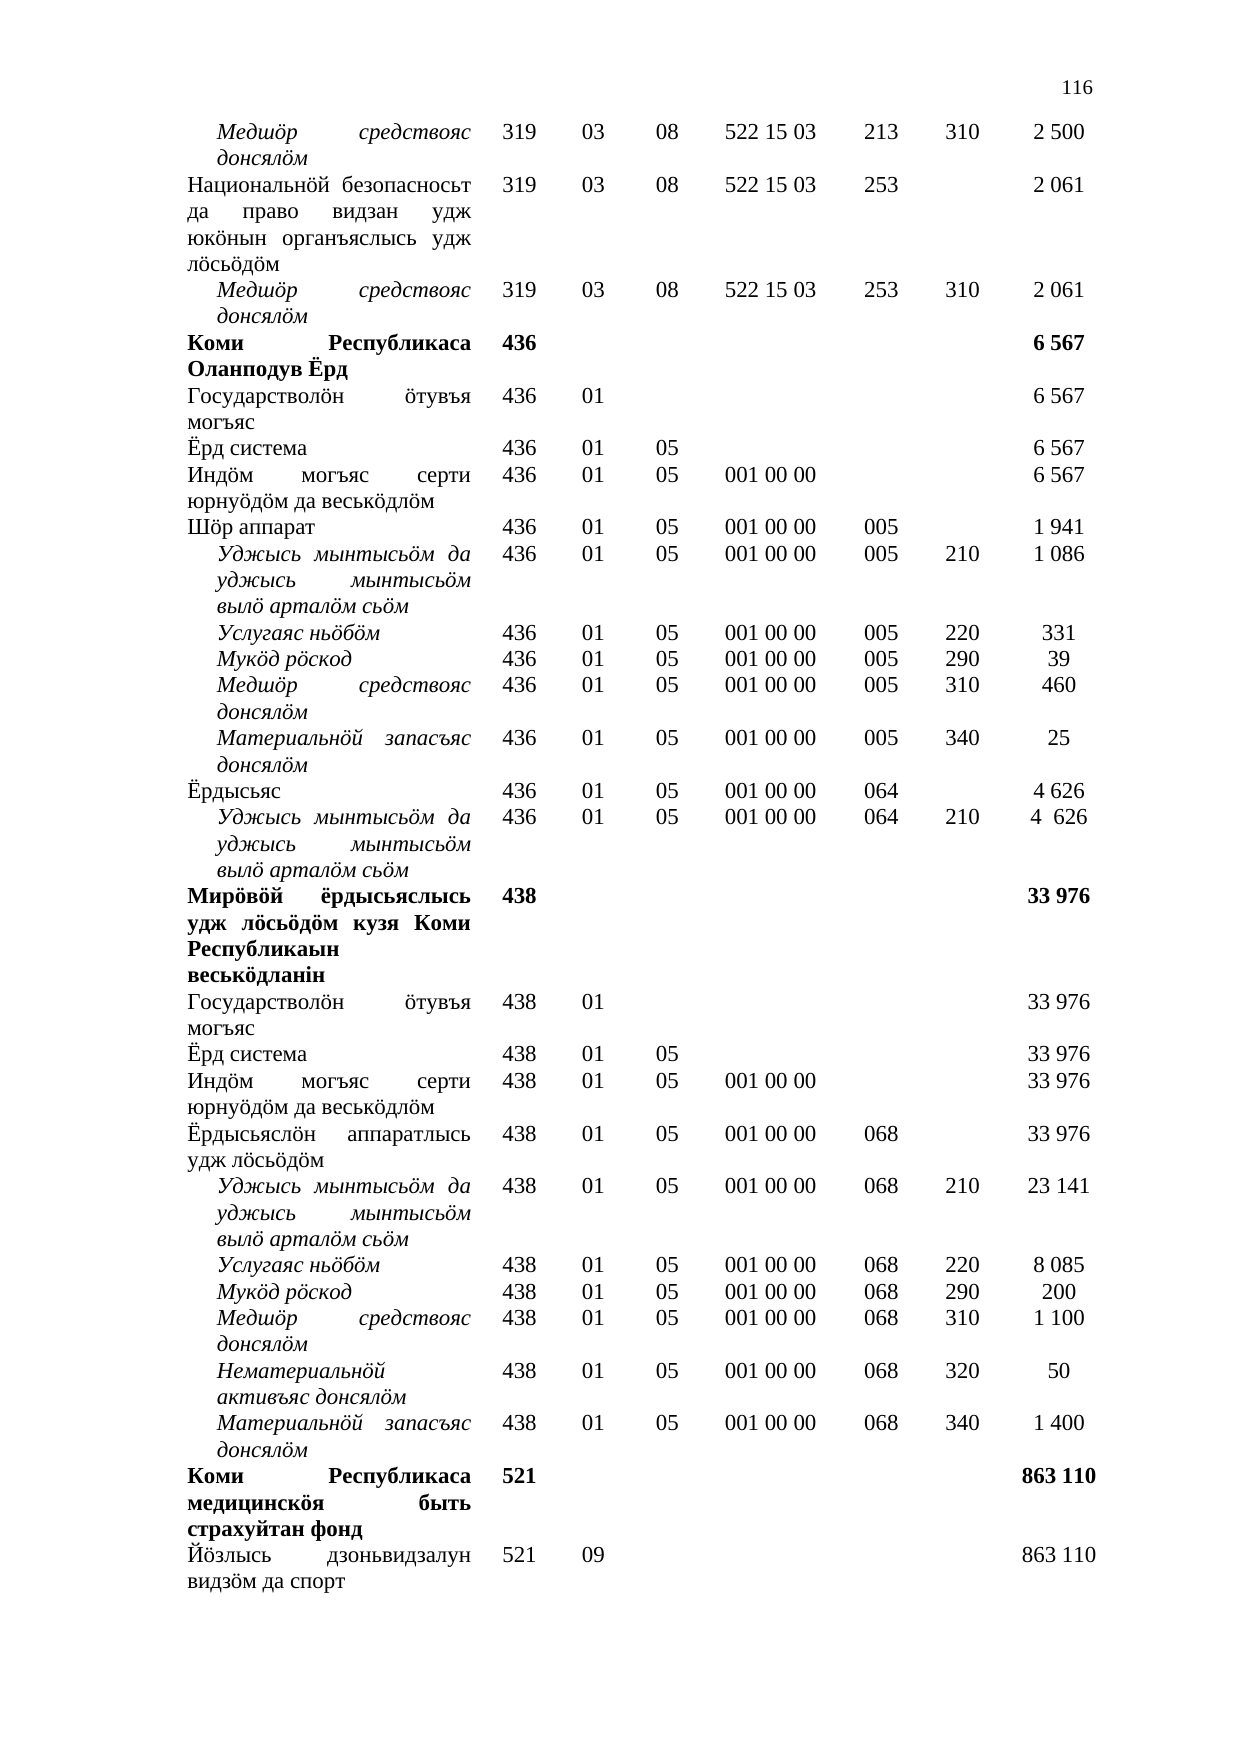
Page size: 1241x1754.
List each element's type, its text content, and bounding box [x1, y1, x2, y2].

table_cell 001 00 00 [704, 1067, 837, 1119]
table_cell [837, 434, 925, 461]
table_cell Коми Республикаса медицинскöя быть страхуйтан фонд [176, 1462, 482, 1541]
table_cell 01 [556, 434, 630, 461]
table_cell 33 976 [999, 1120, 1118, 1172]
table_cell 1 086 [999, 540, 1118, 619]
table_cell [630, 1541, 704, 1594]
table_cell 05 [630, 672, 704, 724]
table_cell [837, 382, 925, 434]
table_cell 8 085 [999, 1251, 1118, 1278]
table_cell 05 [630, 1067, 704, 1119]
table_cell Медшöр средствояс донсялöм [176, 276, 482, 329]
table_cell 438 [482, 1067, 556, 1119]
table_cell 001 00 00 [704, 461, 837, 513]
table_cell 01 [556, 724, 630, 777]
table_cell 6 567 [999, 434, 1118, 461]
table_cell Уджысь мынтысьöм да уджысь мынтысьöм вылö арталöм сьöм [176, 540, 482, 619]
table_cell 005 [837, 540, 925, 619]
table_cell 863 110 [999, 1541, 1118, 1594]
table_cell Шöр аппарат [176, 514, 482, 540]
table_cell 310 [925, 118, 999, 171]
table_cell Индöм могъяс серти юрнуöдöм да веськöдлöм [176, 1067, 482, 1119]
table_cell 01 [556, 619, 630, 645]
table_cell 09 [556, 1541, 630, 1594]
table_cell 005 [837, 724, 925, 777]
table_cell 005 [837, 619, 925, 645]
table_cell Мукöд рöскод [176, 645, 482, 672]
table_cell 319 [482, 276, 556, 329]
table_cell 01 [556, 514, 630, 540]
table_cell 08 [630, 171, 704, 276]
table_cell Ёрд система [176, 1041, 482, 1067]
table_cell [556, 883, 630, 988]
table_cell 6 567 [999, 329, 1118, 382]
table_cell 05 [630, 803, 704, 882]
table_cell [925, 1041, 999, 1067]
table_cell Мукöд рöскод [176, 1278, 482, 1304]
table_cell [704, 382, 837, 434]
table_cell 068 [837, 1304, 925, 1357]
table_cell 001 00 00 [704, 803, 837, 882]
table_cell 521 [482, 1541, 556, 1594]
table_cell 340 [925, 1410, 999, 1462]
table_cell 01 [556, 1172, 630, 1251]
table_cell 310 [925, 672, 999, 724]
table_cell 438 [482, 1357, 556, 1409]
table_cell 03 [556, 118, 630, 171]
table_cell [630, 988, 704, 1041]
table_cell [704, 1541, 837, 1594]
table_cell 220 [925, 1251, 999, 1278]
table_cell [837, 1462, 925, 1541]
table_cell 438 [482, 1041, 556, 1067]
table_cell 001 00 00 [704, 1278, 837, 1304]
table_cell 005 [837, 514, 925, 540]
table_cell 01 [556, 988, 630, 1041]
table_cell 068 [837, 1172, 925, 1251]
table_cell 05 [630, 645, 704, 672]
table_cell 310 [925, 276, 999, 329]
table_cell Ёрд система [176, 434, 482, 461]
table_cell 05 [630, 1357, 704, 1409]
table_cell 6 567 [999, 461, 1118, 513]
table_cell 001 00 00 [704, 777, 837, 803]
table_cell 319 [482, 118, 556, 171]
table_cell [704, 1462, 837, 1541]
table_cell 03 [556, 276, 630, 329]
table_cell 03 [556, 171, 630, 276]
table_cell Индöм могъяс серти юрнуöдöм да веськöдлöм [176, 461, 482, 513]
table_cell 436 [482, 777, 556, 803]
table_cell [925, 1462, 999, 1541]
table_cell 436 [482, 672, 556, 724]
table_cell 4 626 [999, 777, 1118, 803]
table_cell 001 00 00 [704, 619, 837, 645]
table_cell 05 [630, 1278, 704, 1304]
table_cell 50 [999, 1357, 1118, 1409]
table_cell 4 626 [999, 803, 1118, 882]
table_cell 310 [925, 1304, 999, 1357]
table_cell 05 [630, 514, 704, 540]
table_cell Коми Республикаса Оланподув Ёрд [176, 329, 482, 382]
table_cell 05 [630, 1172, 704, 1251]
table_cell Уджысь мынтысьöм да уджысь мынтысьöм вылö арталöм сьöм [176, 803, 482, 882]
table_cell 2 500 [999, 118, 1118, 171]
table_cell [837, 329, 925, 382]
table_cell [704, 434, 837, 461]
table_cell 23 141 [999, 1172, 1118, 1251]
table_cell Ёрдысьяслöн аппаратлысь удж лöсьöдöм [176, 1120, 482, 1172]
table_cell [556, 1462, 630, 1541]
table_cell [704, 1041, 837, 1067]
table_cell 05 [630, 1251, 704, 1278]
table_cell 01 [556, 803, 630, 882]
table_cell 290 [925, 1278, 999, 1304]
table_cell [925, 1541, 999, 1594]
table_cell 210 [925, 540, 999, 619]
table_cell 064 [837, 803, 925, 882]
table_cell 436 [482, 461, 556, 513]
table_cell 05 [630, 619, 704, 645]
table_cell 436 [482, 724, 556, 777]
table_cell 436 [482, 645, 556, 672]
table_cell 05 [630, 724, 704, 777]
table_cell 05 [630, 1041, 704, 1067]
table_cell 01 [556, 1251, 630, 1278]
table_cell 01 [556, 1067, 630, 1119]
table_cell Материальнöй запасъяс донсялöм [176, 724, 482, 777]
table_cell 068 [837, 1251, 925, 1278]
table_cell 068 [837, 1278, 925, 1304]
table_cell 438 [482, 988, 556, 1041]
table_cell 522 15 03 [704, 171, 837, 276]
table_cell 436 [482, 803, 556, 882]
table_cell 331 [999, 619, 1118, 645]
table_cell 220 [925, 619, 999, 645]
table_cell 001 00 00 [704, 1357, 837, 1409]
table_cell 2 061 [999, 171, 1118, 276]
table_cell 05 [630, 540, 704, 619]
table_cell [925, 461, 999, 513]
table_cell 01 [556, 1357, 630, 1409]
table_cell [925, 329, 999, 382]
table_cell 05 [630, 777, 704, 803]
table_cell Услугаяс ньöбöм [176, 1251, 482, 1278]
table_cell [837, 988, 925, 1041]
table_cell 33 976 [999, 988, 1118, 1041]
table_cell 522 15 03 [704, 118, 837, 171]
table_cell 001 00 00 [704, 1410, 837, 1462]
table_cell [630, 1462, 704, 1541]
table_cell 436 [482, 540, 556, 619]
table_cell 436 [482, 619, 556, 645]
table_cell 001 00 00 [704, 724, 837, 777]
table_cell 253 [837, 276, 925, 329]
table_cell 05 [630, 1304, 704, 1357]
table_cell 05 [630, 1120, 704, 1172]
table_cell 39 [999, 645, 1118, 672]
table_cell 01 [556, 461, 630, 513]
table_cell 068 [837, 1120, 925, 1172]
table_cell 001 00 00 [704, 540, 837, 619]
table_cell 068 [837, 1410, 925, 1462]
table_cell 6 567 [999, 382, 1118, 434]
table_cell 438 [482, 1304, 556, 1357]
table_cell Государстволöн öтувъя могъяс [176, 988, 482, 1041]
table_cell Медшöр средствояс донсялöм [176, 118, 482, 171]
table_cell 05 [630, 434, 704, 461]
table_cell 210 [925, 1172, 999, 1251]
table_cell 33 976 [999, 1067, 1118, 1119]
table_cell 001 00 00 [704, 1304, 837, 1357]
table_cell [630, 883, 704, 988]
table_cell 522 15 03 [704, 276, 837, 329]
table_cell [630, 329, 704, 382]
table_cell Материальнöй запасъяс донсялöм [176, 1410, 482, 1462]
table_cell 001 00 00 [704, 672, 837, 724]
table_cell 33 976 [999, 883, 1118, 988]
table_cell 253 [837, 171, 925, 276]
table_cell 438 [482, 1410, 556, 1462]
table_cell 200 [999, 1278, 1118, 1304]
table_cell [925, 777, 999, 803]
table_cell [925, 382, 999, 434]
table_cell Медшöр средствояс донсялöм [176, 672, 482, 724]
table_cell [704, 883, 837, 988]
table_cell 01 [556, 1278, 630, 1304]
table_cell [925, 988, 999, 1041]
table_cell 01 [556, 1304, 630, 1357]
table_cell 1 100 [999, 1304, 1118, 1357]
table_cell 436 [482, 329, 556, 382]
table_cell 340 [925, 724, 999, 777]
table_cell 01 [556, 540, 630, 619]
table_cell 05 [630, 1410, 704, 1462]
table_cell Услугаяс ньöбöм [176, 619, 482, 645]
table_cell 001 00 00 [704, 1251, 837, 1278]
table_cell 08 [630, 276, 704, 329]
table_cell 01 [556, 1410, 630, 1462]
table_cell Медшöр средствояс донсялöм [176, 1304, 482, 1357]
table_cell 05 [630, 461, 704, 513]
table_cell Ёрдысьяс [176, 777, 482, 803]
table_cell [704, 329, 837, 382]
table_cell 01 [556, 672, 630, 724]
table_cell Йöзлысь дзоньвидзалун видзöм да спорт [176, 1541, 482, 1594]
table_cell 01 [556, 382, 630, 434]
table_cell Национальнöй безопасносьт да право видзан удж юкöнын органъяслысь удж лöсьöдöм [176, 171, 482, 276]
table_cell 438 [482, 1172, 556, 1251]
table_cell 33 976 [999, 1041, 1118, 1067]
table_cell [837, 883, 925, 988]
table_cell 01 [556, 645, 630, 672]
table_cell 863 110 [999, 1462, 1118, 1541]
table_cell [925, 1067, 999, 1119]
table_cell 064 [837, 777, 925, 803]
table_cell [837, 1067, 925, 1119]
table_cell 01 [556, 1041, 630, 1067]
table_cell Мирöвöй ёрдысьяслысь удж лöсьöдöм кузя Коми Республикаын веськöдланiн [176, 883, 482, 988]
table_cell 25 [999, 724, 1118, 777]
table_cell 001 00 00 [704, 1120, 837, 1172]
table_cell [925, 514, 999, 540]
table_cell [837, 461, 925, 513]
table_cell 001 00 00 [704, 514, 837, 540]
table_cell 436 [482, 514, 556, 540]
table_cell 01 [556, 1120, 630, 1172]
table_cell [925, 434, 999, 461]
table_cell 005 [837, 672, 925, 724]
table_cell 438 [482, 1278, 556, 1304]
table_cell 438 [482, 883, 556, 988]
table_cell 210 [925, 803, 999, 882]
table_cell [630, 382, 704, 434]
table_cell [837, 1041, 925, 1067]
table_cell 438 [482, 1120, 556, 1172]
table_cell 01 [556, 777, 630, 803]
table_cell 1 400 [999, 1410, 1118, 1462]
table_cell 521 [482, 1462, 556, 1541]
table_cell 320 [925, 1357, 999, 1409]
table_cell [925, 883, 999, 988]
table_cell Государстволöн öтувъя могъяс [176, 382, 482, 434]
table_cell 290 [925, 645, 999, 672]
table_cell [704, 988, 837, 1041]
table_cell 001 00 00 [704, 645, 837, 672]
table_cell Уджысь мынтысьöм да уджысь мынтысьöм вылö арталöм сьöм [176, 1172, 482, 1251]
table_cell 068 [837, 1357, 925, 1409]
table_cell 436 [482, 382, 556, 434]
table_cell 438 [482, 1251, 556, 1278]
table_cell [925, 1120, 999, 1172]
table_cell Нематериальнöй активъяс донсялöм [176, 1357, 482, 1409]
table_cell 2 061 [999, 276, 1118, 329]
table_cell 005 [837, 645, 925, 672]
table_cell 213 [837, 118, 925, 171]
table_cell [556, 329, 630, 382]
table_cell 460 [999, 672, 1118, 724]
table_cell 436 [482, 434, 556, 461]
table_cell [837, 1541, 925, 1594]
table_cell 319 [482, 171, 556, 276]
table_cell 08 [630, 118, 704, 171]
table_cell 001 00 00 [704, 1172, 837, 1251]
table_cell 1 941 [999, 514, 1118, 540]
table_cell [925, 171, 999, 276]
